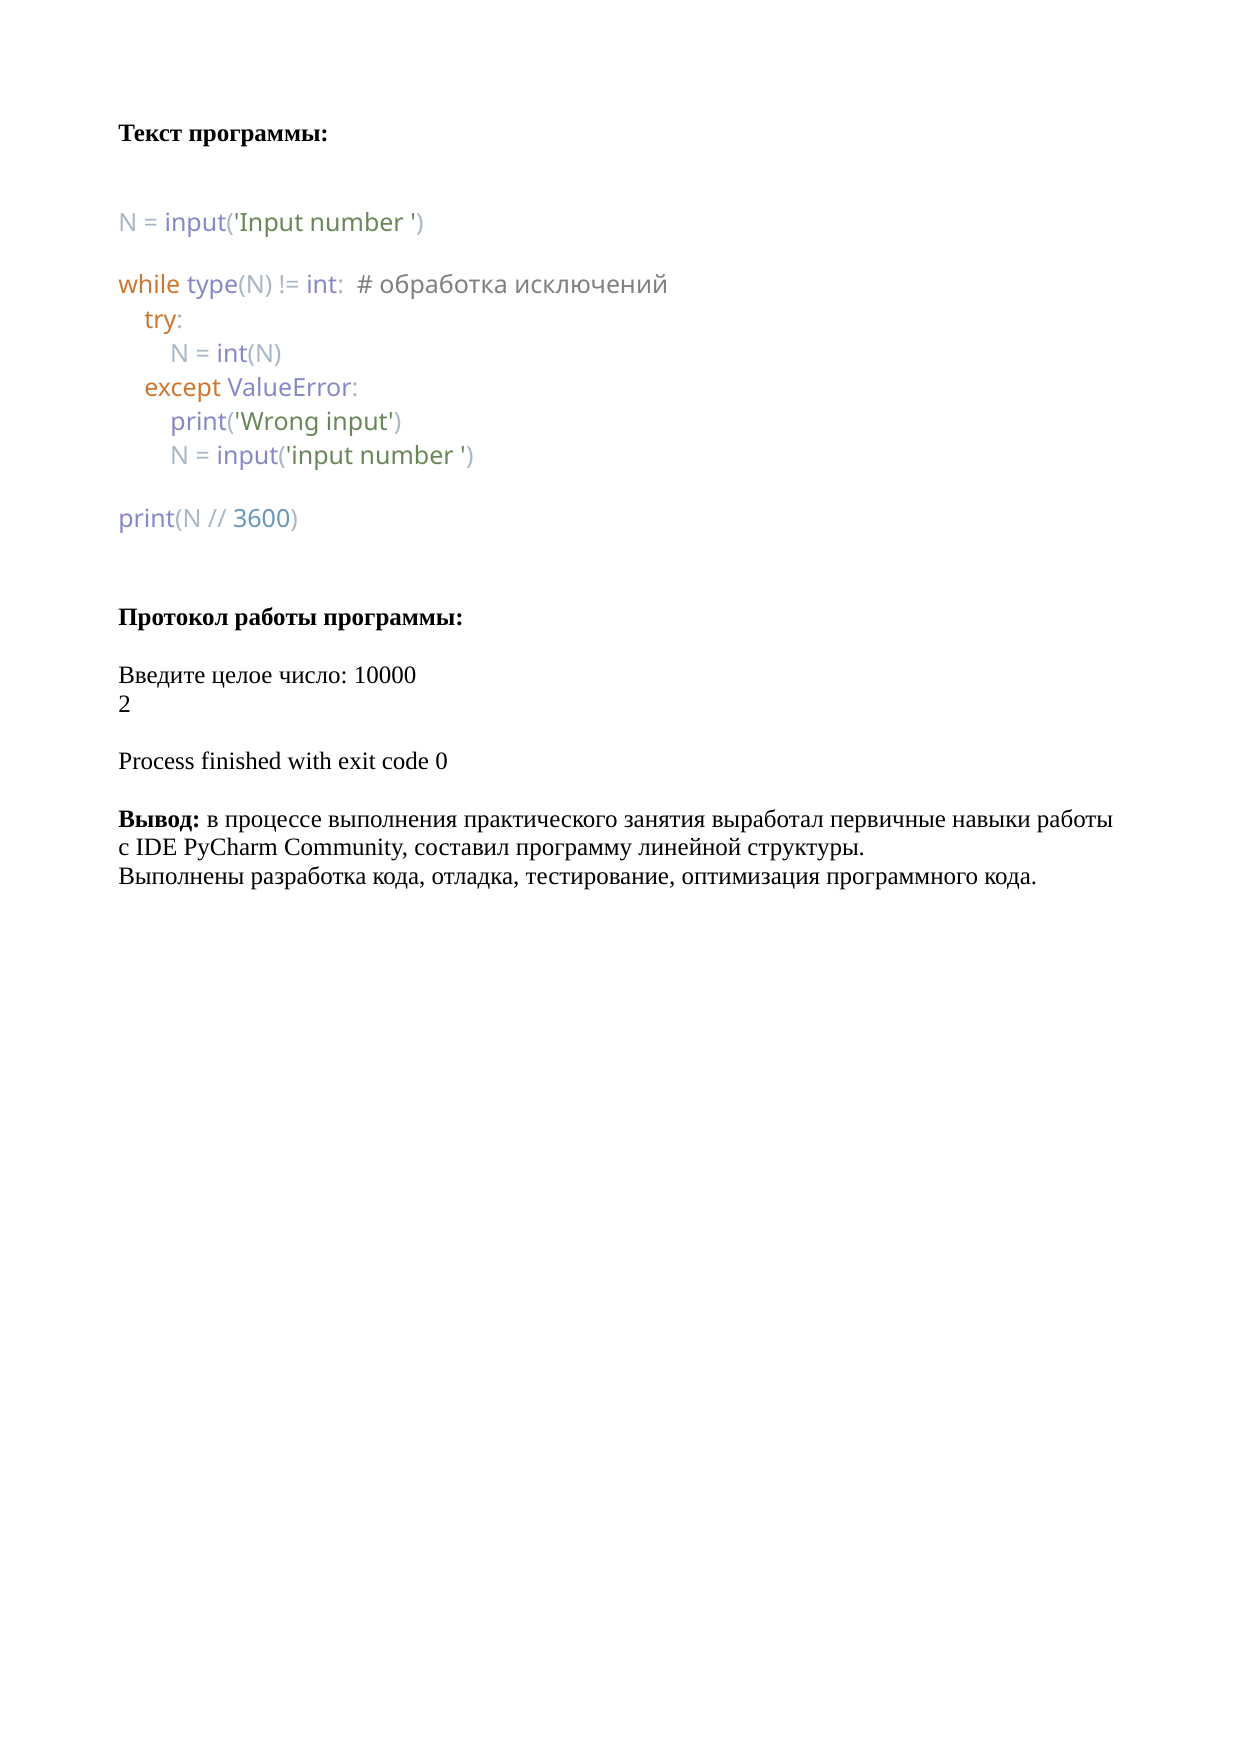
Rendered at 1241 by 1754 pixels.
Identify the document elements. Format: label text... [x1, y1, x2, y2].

text Текст программы: [118, 118, 1122, 147]
text Process finished with exit code 0 [118, 746, 1122, 775]
text Вывод: в процессе выполнения практического занятия выработал первичные навыки работы с IDE PyCharm Community, составил программу линейной структуры. [118, 804, 1122, 861]
text Введите целое число: 10000 [118, 660, 1122, 689]
text 2 [118, 689, 1122, 717]
text N = input('Input number ') while type(N) != int: # обработка исключений try: N = int(N) except ValueError: print('Wrong input') N = input('input number ') print(N // 3600) [118, 204, 1122, 534]
text Выполнены разработка кода, отладка, тестирование, оптимизация программного кода. [118, 861, 1122, 890]
text Протокол работы программы: [118, 602, 1122, 631]
